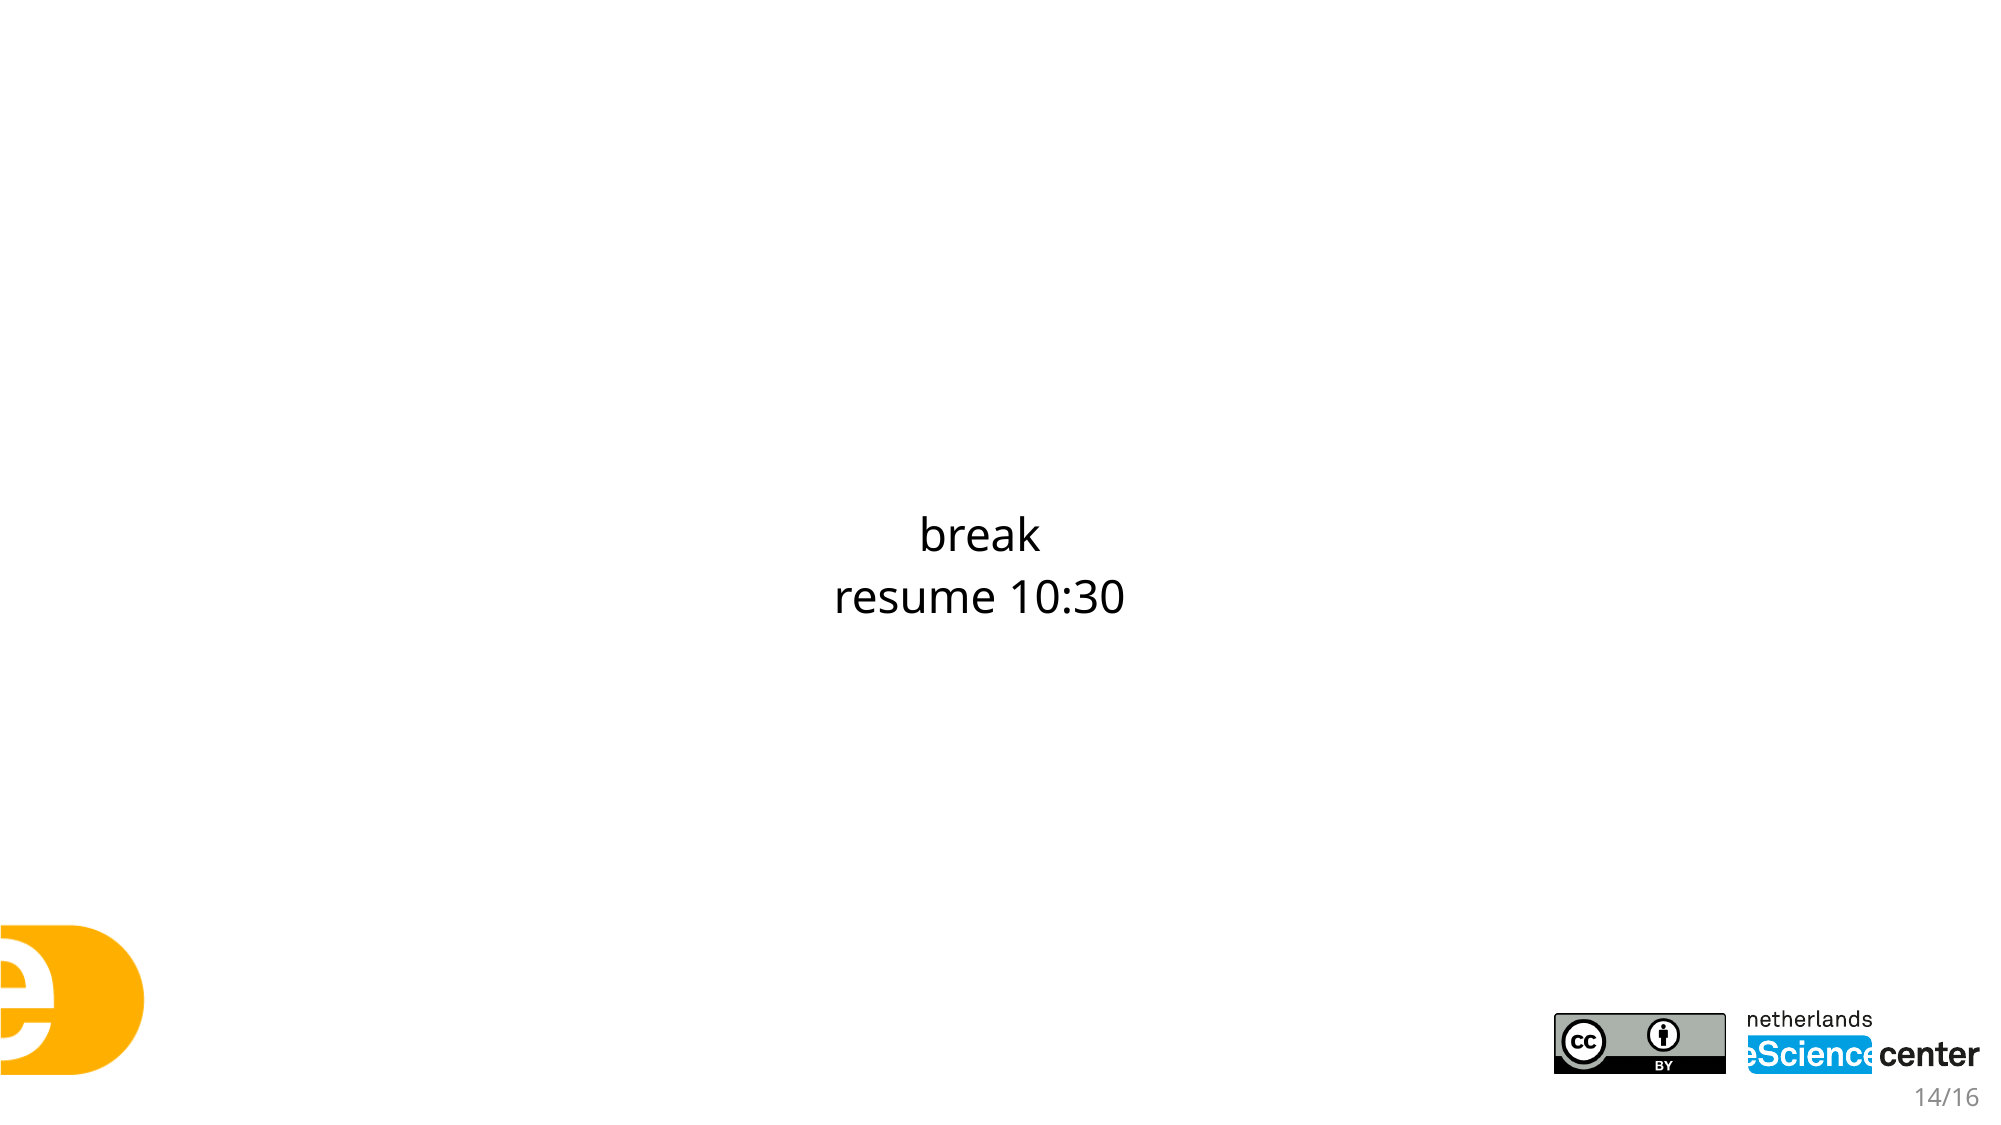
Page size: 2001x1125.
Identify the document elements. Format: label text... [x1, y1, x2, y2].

text_box break resume 10:30 [406, 495, 1554, 635]
picture [0, 0, 2001, 1125]
